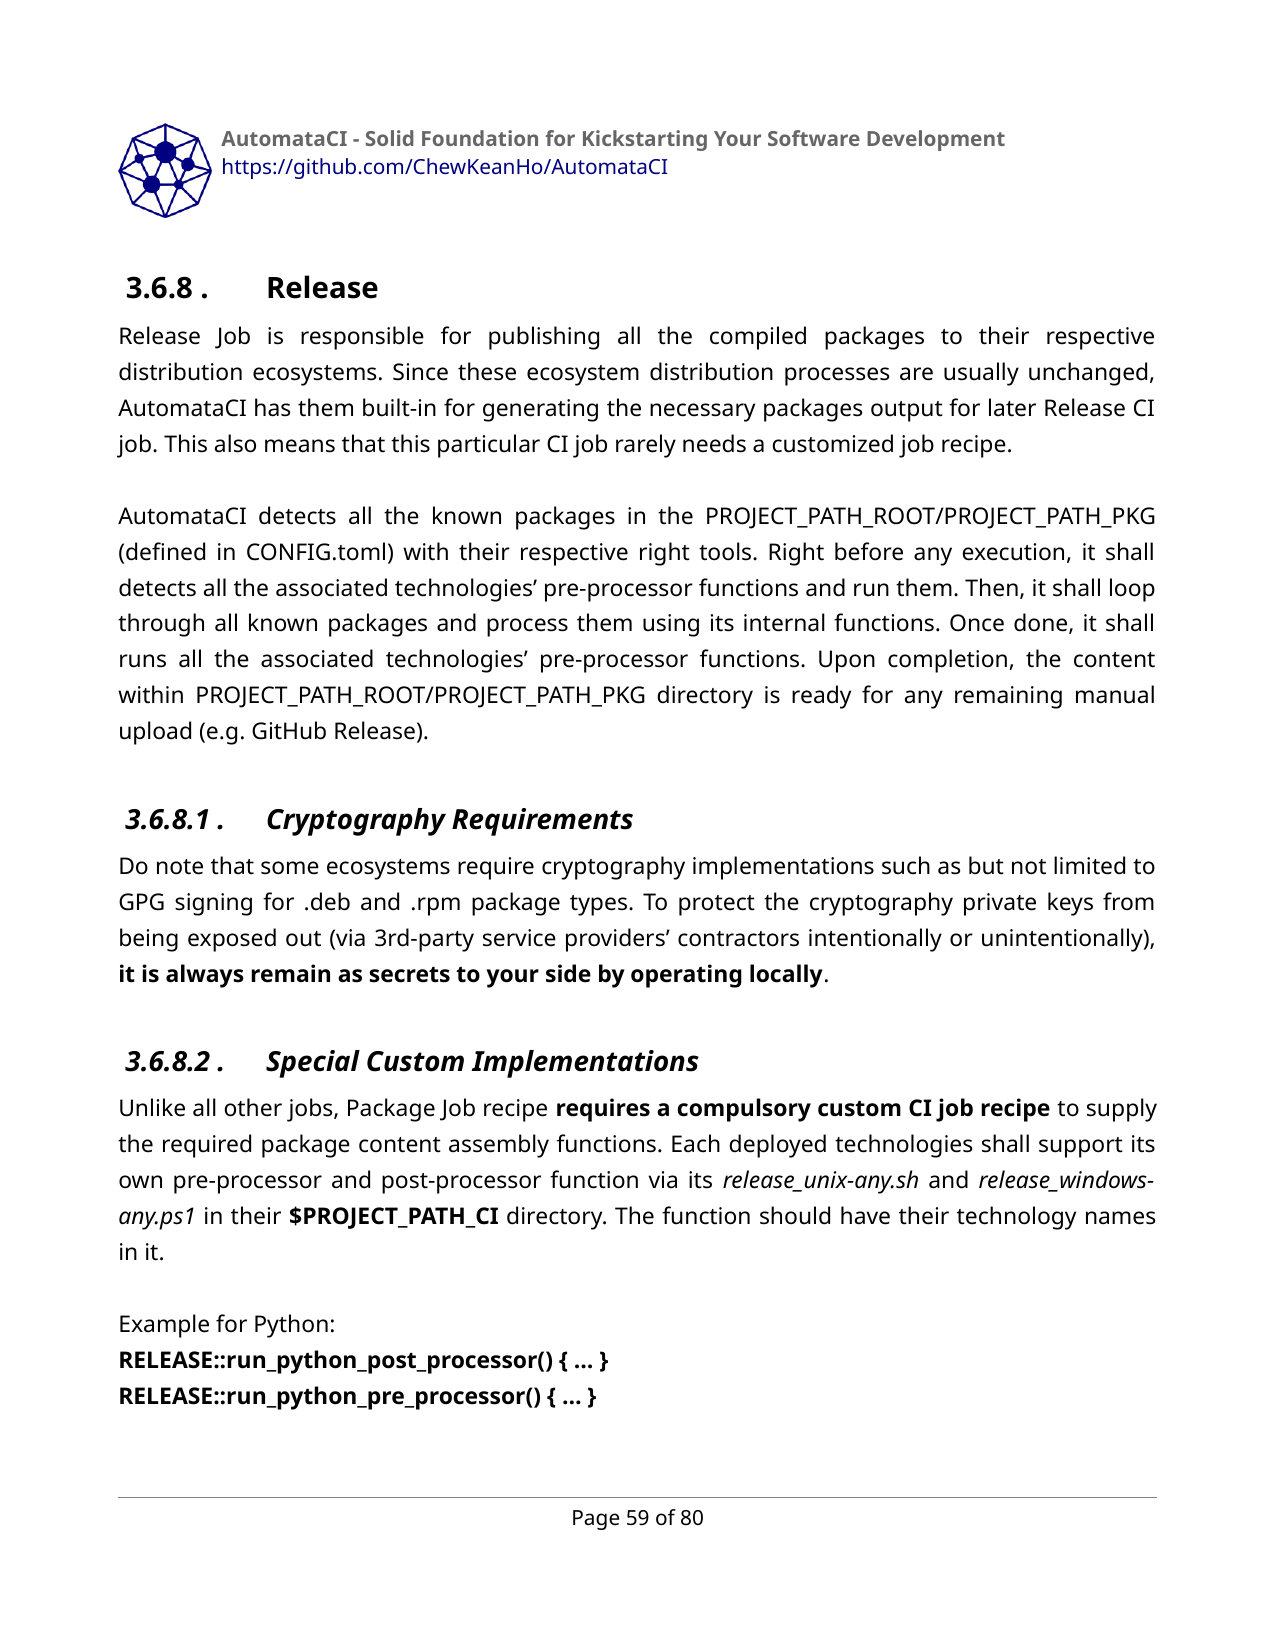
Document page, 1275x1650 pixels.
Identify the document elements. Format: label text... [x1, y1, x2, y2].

subtitle Cryptography Requirements [118, 799, 1157, 837]
text Example for Python: [118, 1308, 1157, 1339]
subtitle Release [118, 267, 1157, 307]
text Unlike all other jobs, Package Job recipe requires a compulsory custom CI job recipe to supply the required package content assembly functions. Each deployed technologies shall support its own pre-processor and post-processor function via its release_unix-any.sh and release_windows-any.ps1 in their $PROJECT_PATH_CI directory. The function should have their technology names in it. [118, 1092, 1157, 1267]
text RELEASE::run_python_pre_processor() { … } [118, 1380, 1157, 1411]
text RELEASE::run_python_post_processor() { … } [118, 1344, 1157, 1375]
text Do note that some ecosystems require cryptography implementations such as but not limited to GPG signing for .deb and .rpm package types. To protect the cryptography private keys from being exposed out (via 3rd-party service providers’ contractors intentionally or unintentionally), it is always remain as secrets to your side by operating locally. [118, 850, 1157, 989]
subtitle Special Custom Implementations [118, 1042, 1157, 1080]
text AutomataCI detects all the known packages in the PROJECT_PATH_ROOT/PROJECT_PATH_PKG (defined in CONFIG.toml) with their respective right tools. Right before any execution, it shall detects all the associated technologies’ pre-processor functions and run them. Then, it shall loop through all known packages and process them using its internal functions. Once done, it shall runs all the associated technologies’ pre-processor functions. Upon completion, the content within PROJECT_PATH_ROOT/PROJECT_PATH_PKG directory is ready for any remaining manual upload (e.g. GitHub Release). [118, 499, 1157, 746]
text Release Job is responsible for publishing all the compiled packages to their respective distribution ecosystems. Since these ecosystem distribution processes are usually unchanged, AutomataCI has them built-in for generating the necessary packages output for later Release CI job. This also means that this particular CI job rarely needs a customized job recipe. [118, 320, 1157, 459]
picture [118, 123, 212, 218]
